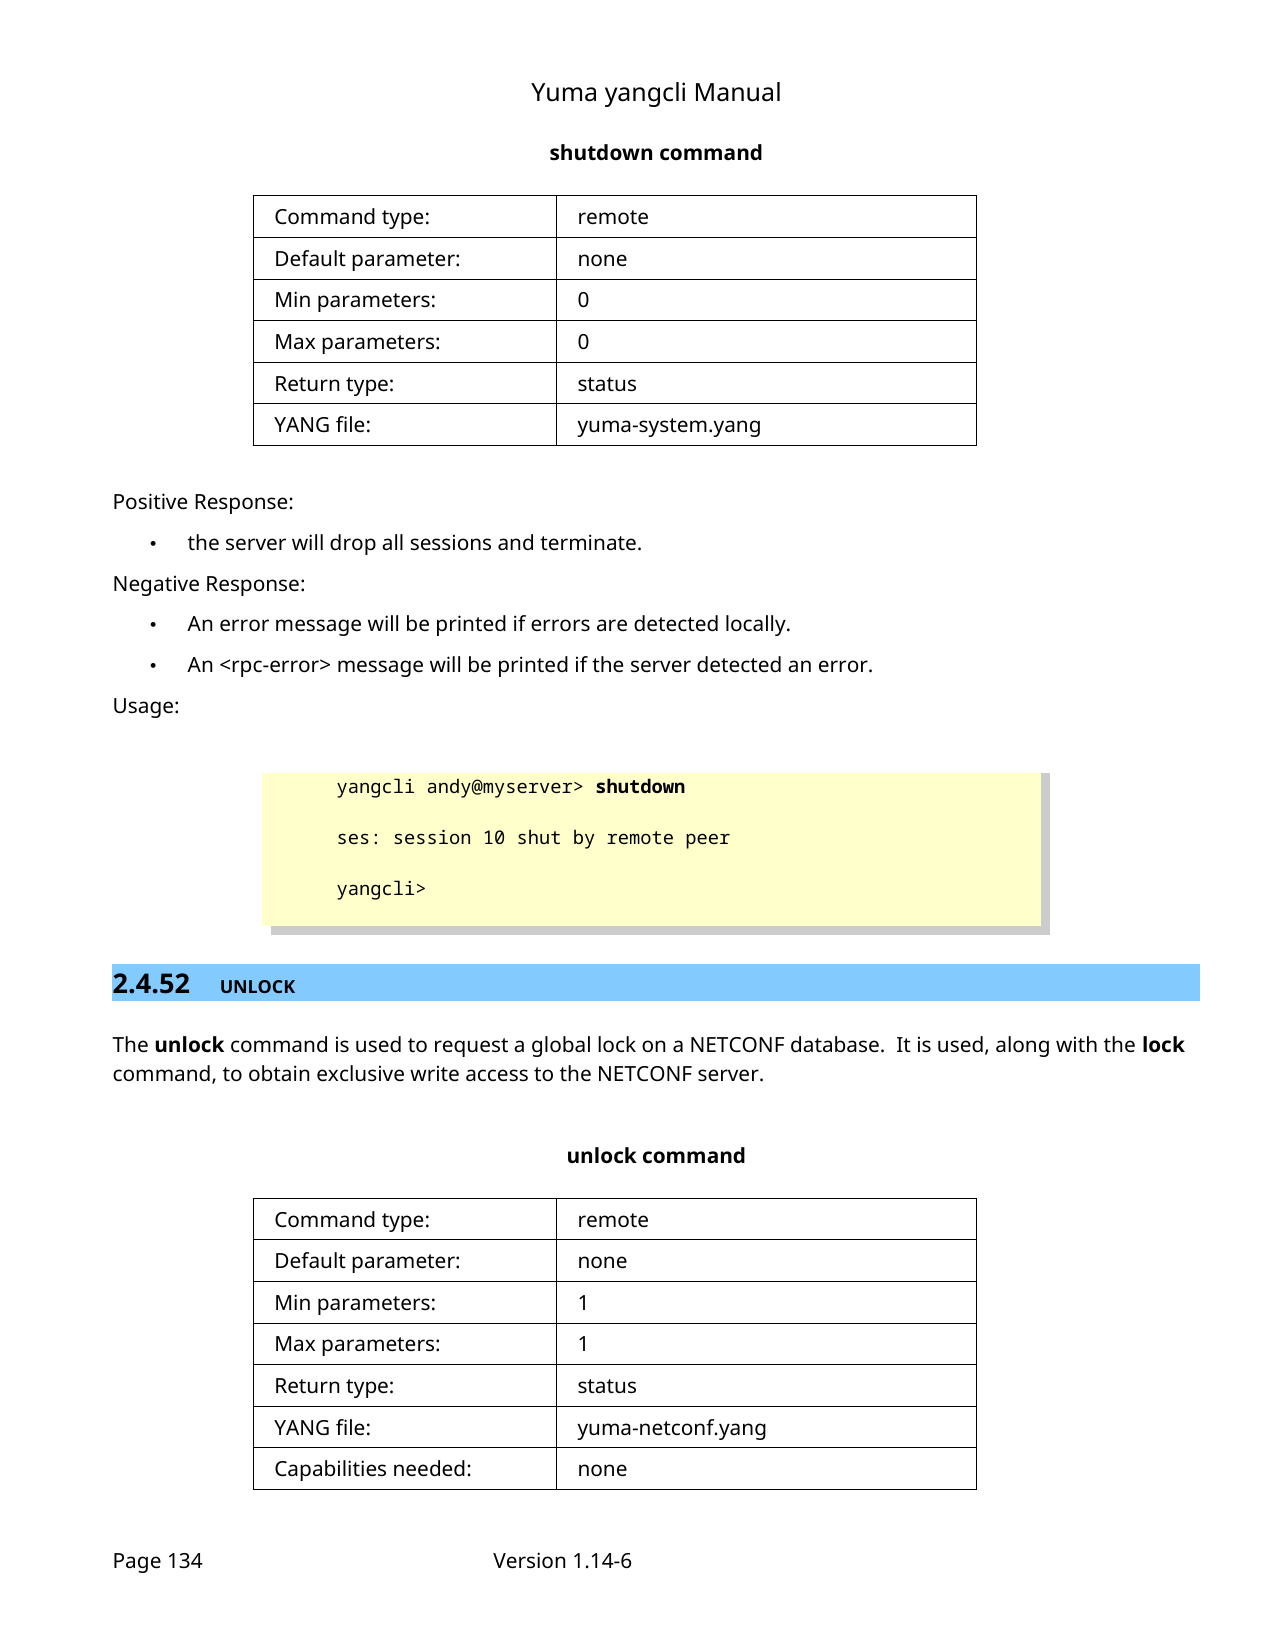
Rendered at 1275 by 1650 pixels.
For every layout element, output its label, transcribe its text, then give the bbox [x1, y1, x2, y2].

text The unlock command is used to request a global lock on a NETCONF database. It is used, along with the lock command, to obtain exclusive write access to the NETCONF server. [112, 1031, 1200, 1087]
table_cell 0 [557, 280, 976, 320]
table_cell Default parameter: [254, 1240, 556, 1281]
table_cell Return type: [254, 1365, 556, 1406]
table_cell Max parameters: [254, 1324, 556, 1364]
list the server will drop all sessions and terminate. [150, 528, 1200, 556]
table_cell Min parameters: [254, 280, 556, 320]
table_cell Max parameters: [254, 321, 556, 362]
table_cell none [557, 1448, 976, 1489]
table_cell 1 [557, 1282, 976, 1322]
table_cell 1 [557, 1324, 976, 1364]
table_cell Min parameters: [254, 1282, 556, 1322]
text Negative Response: [112, 569, 1200, 597]
text Positive Response: [112, 487, 1200, 515]
table_header remote [557, 1199, 976, 1239]
table_cell yuma-system.yang [557, 404, 976, 445]
table_cell status [557, 363, 976, 403]
text Usage: [112, 691, 1200, 720]
subtitle unlock command [127, 1141, 1185, 1169]
list An <rpc-error> message will be printed if the server detected an error. [150, 651, 1200, 679]
table_cell none [557, 1240, 976, 1281]
list An error message will be printed if errors are detected locally. [150, 609, 1200, 638]
table_cell yuma-netconf.yang [557, 1407, 976, 1447]
text yangcli andy@myserver> shutdown [262, 773, 1041, 799]
table_cell status [557, 1365, 976, 1406]
table_header remote [557, 196, 976, 237]
table_header Command type: [254, 196, 556, 237]
table_cell YANG file: [254, 404, 556, 445]
subtitle unlock [112, 964, 1200, 1001]
table_cell 0 [557, 321, 976, 362]
table_cell Return type: [254, 363, 556, 403]
subtitle shutdown command [127, 138, 1185, 167]
table_cell Capabilities needed: [254, 1448, 556, 1489]
table_cell YANG file: [254, 1407, 556, 1447]
text ses: session 10 shut by remote peer [262, 824, 1041, 850]
table_header Command type: [254, 1199, 556, 1239]
table_cell none [557, 238, 976, 278]
table_cell Default parameter: [254, 238, 556, 278]
text yangcli> [262, 875, 1041, 901]
